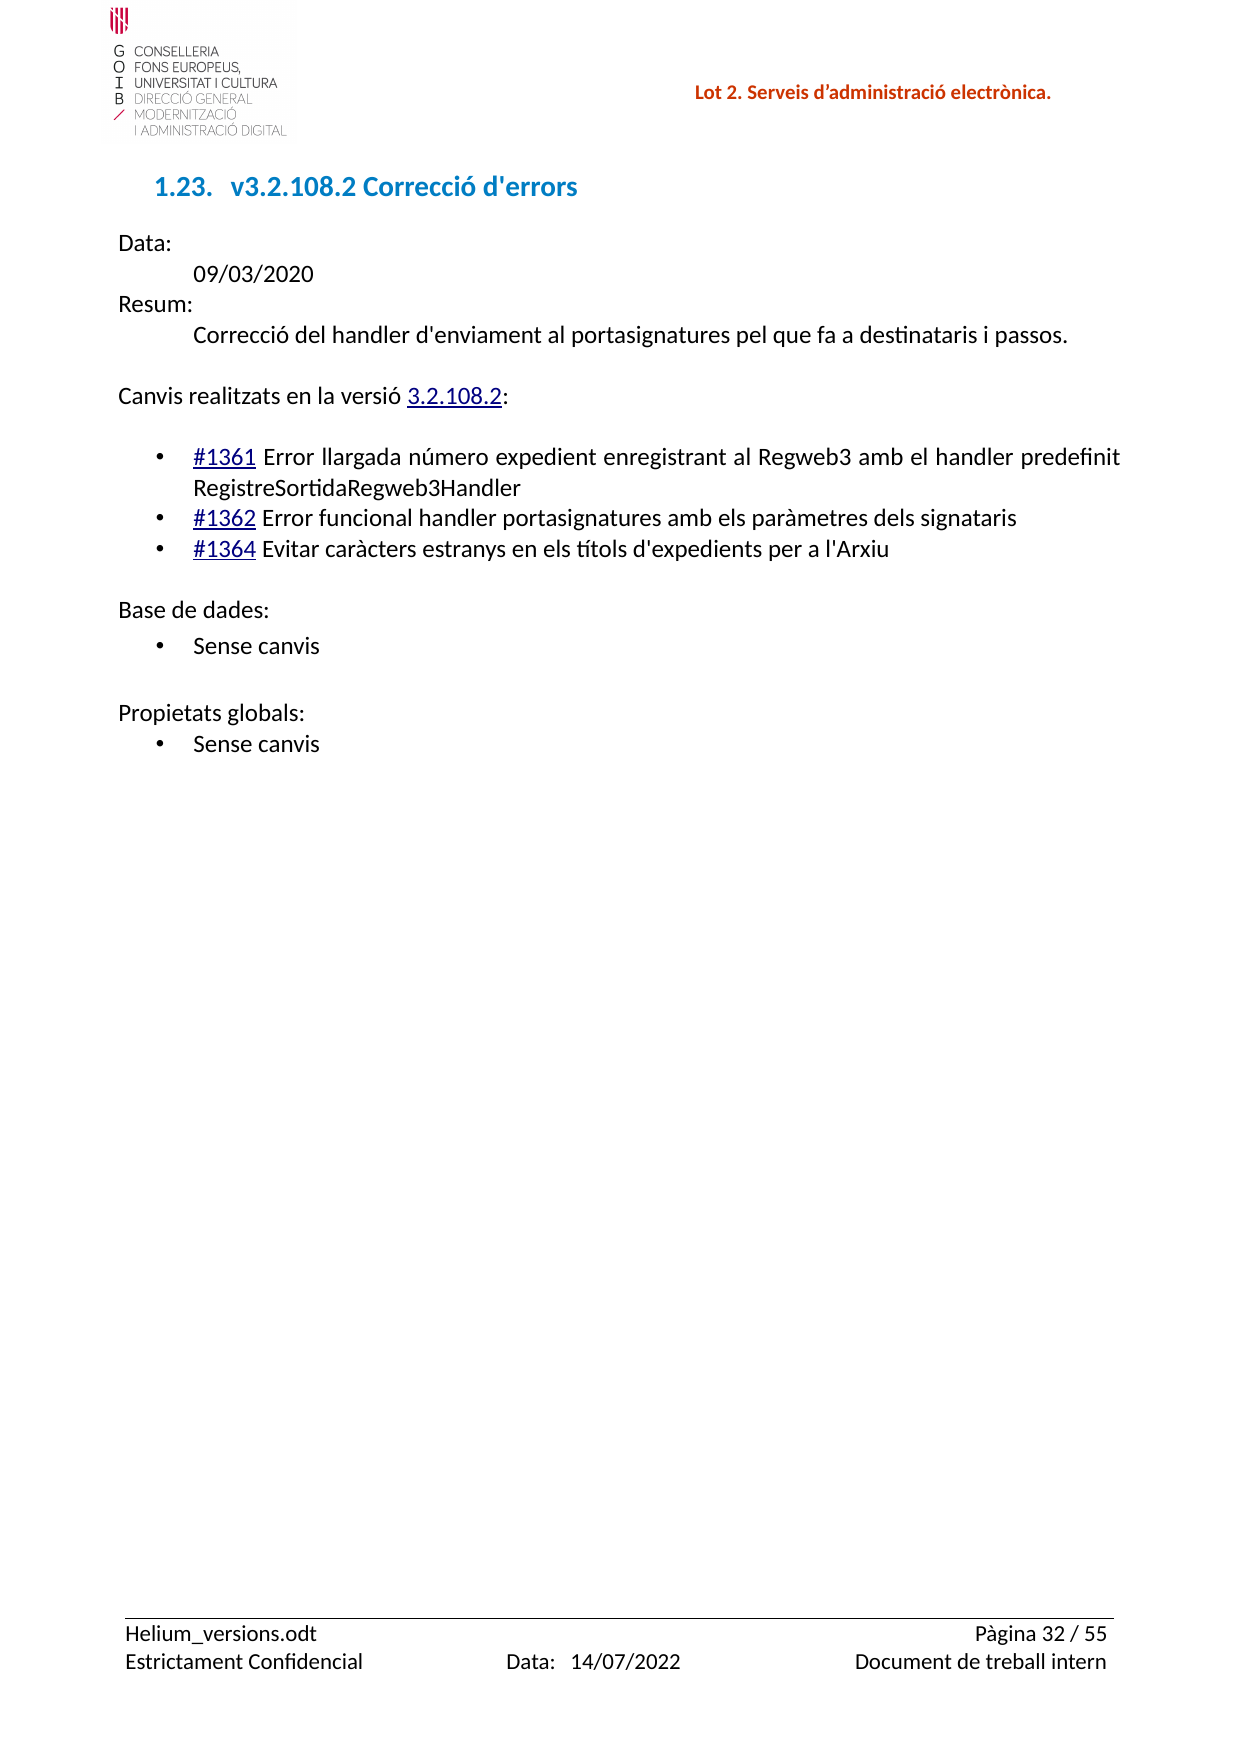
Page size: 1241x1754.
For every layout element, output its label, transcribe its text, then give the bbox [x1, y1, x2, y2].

list Sense canvis [156, 728, 1122, 758]
picture [100, 0, 297, 144]
text Resum: [118, 289, 1122, 319]
text Canvis realitzats en la versió 3.2.108.2: [118, 380, 1122, 411]
list #1361 Error llargada número expedient enregistrant al Regweb3 amb el handler predefinit RegistreSortidaRegweb3Handler [156, 441, 1122, 502]
text Correcció del handler d'enviament al portasignatures pel que fa a destinataris i passos. [118, 319, 1122, 350]
list #1364 Evitar caràcters estranys en els títols d'expedients per a l'Arxiu [156, 533, 1122, 563]
subtitle v3.2.108.2 Correcció d'errors [153, 168, 1122, 204]
text Propietats globals: [118, 697, 1122, 728]
text 09/03/2020 [118, 258, 1122, 289]
text Base de dades: [118, 594, 1122, 624]
list Sense canvis [156, 630, 1122, 661]
list #1362 Error funcional handler portasignatures amb els paràmetres dels signataris [156, 502, 1122, 533]
text Data: [118, 228, 1122, 258]
